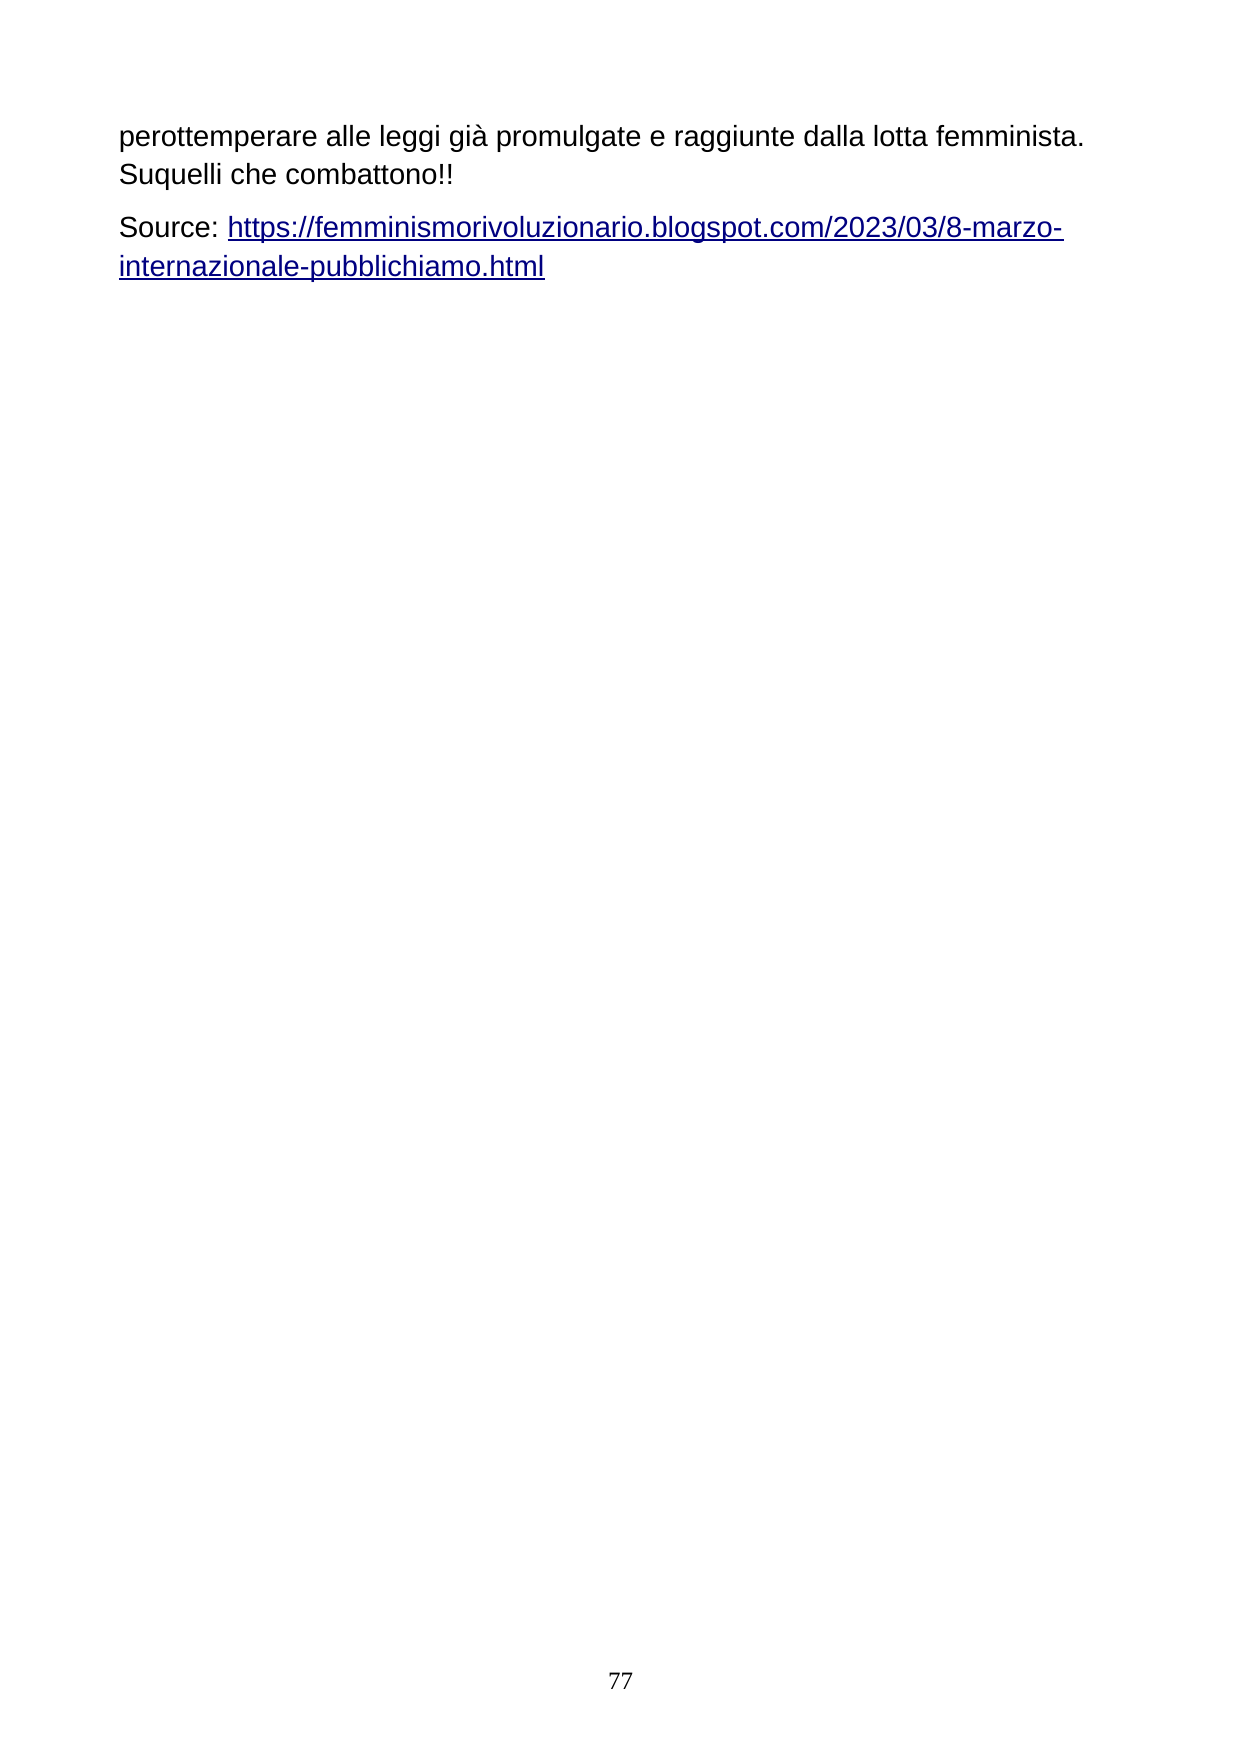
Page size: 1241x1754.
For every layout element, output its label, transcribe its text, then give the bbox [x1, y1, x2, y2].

text perottemperare alle leggi già promulgate e raggiunte dalla lotta femminista. Suquelli che combattono!! [118, 118, 1122, 191]
text Source: https://femminismorivoluzionario.blogspot.com/2023/03/8-marzo-internazionale-pubblichiamo.html [118, 210, 1122, 282]
